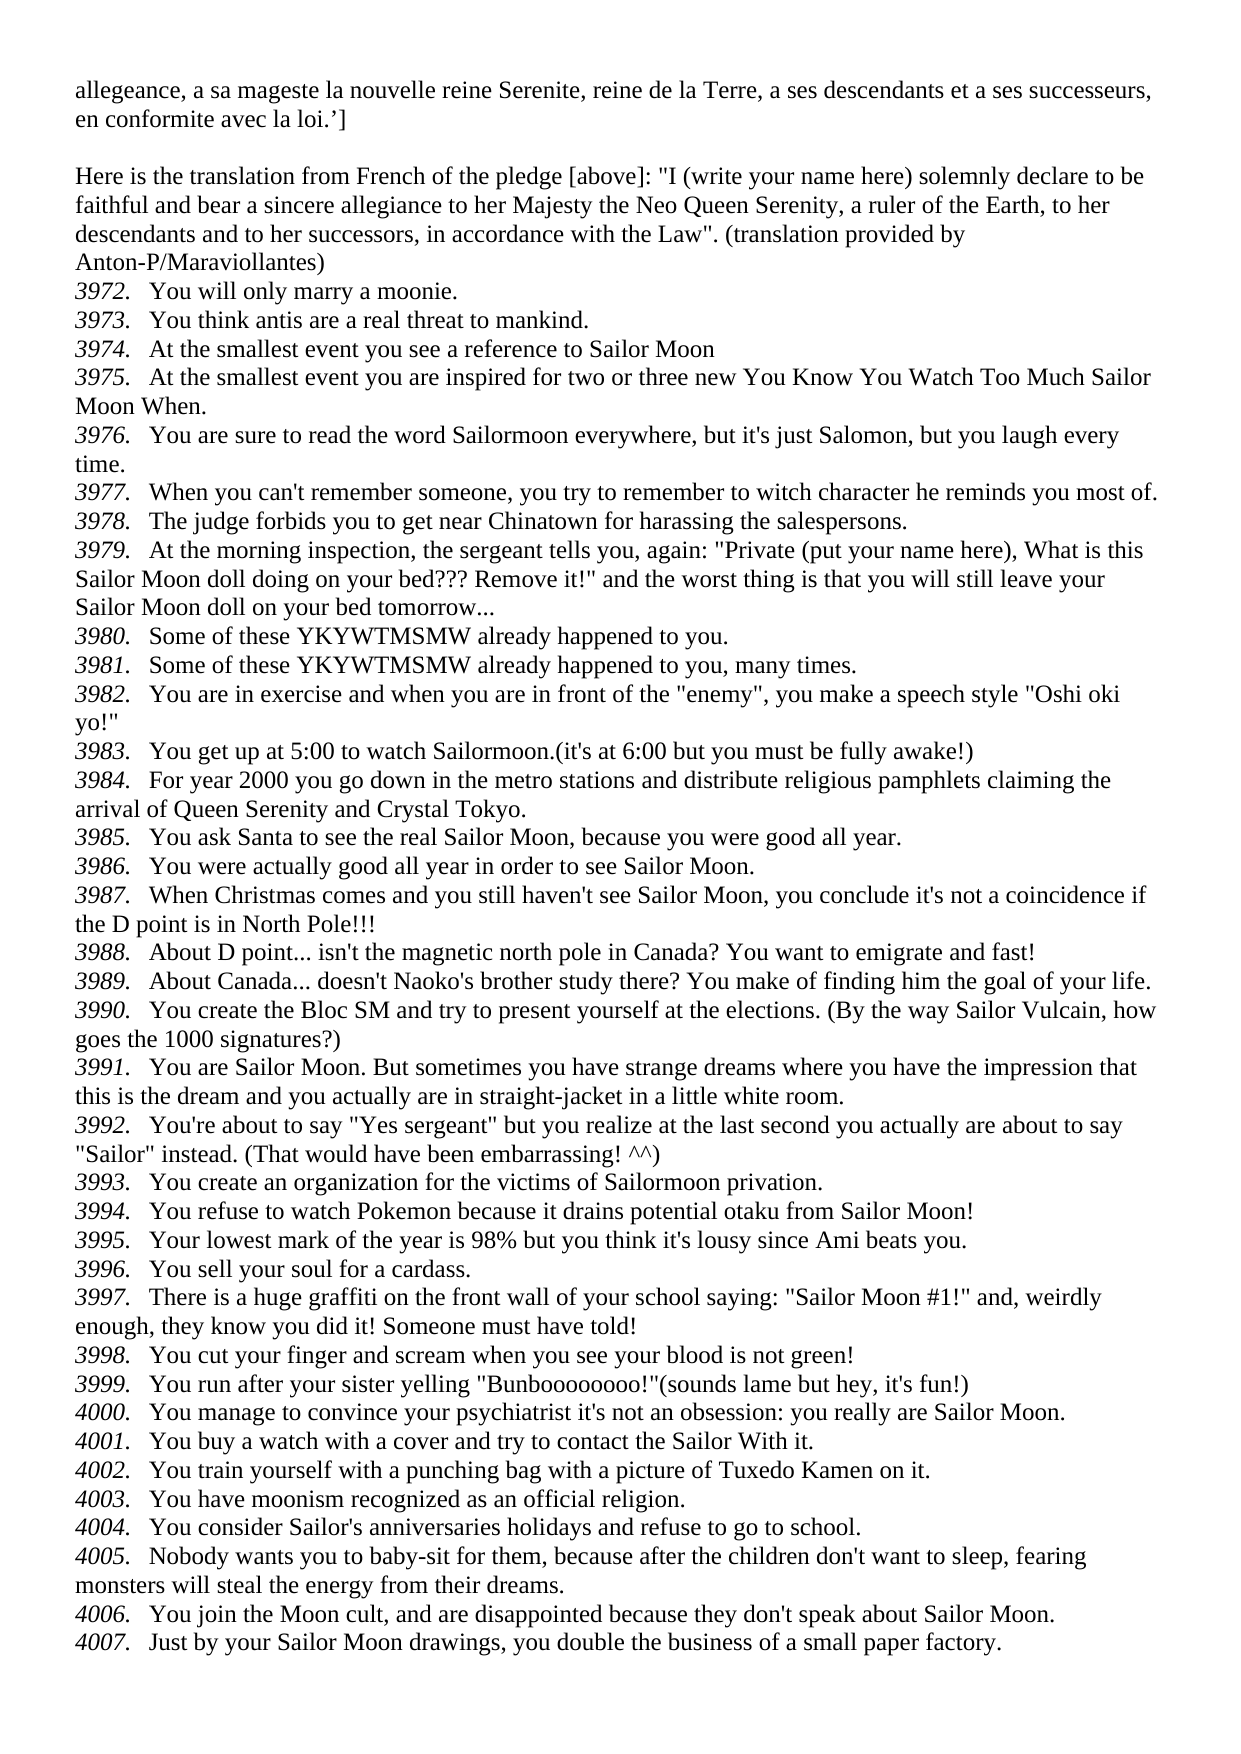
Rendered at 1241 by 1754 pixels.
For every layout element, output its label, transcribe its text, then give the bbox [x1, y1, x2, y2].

list About D point... isn't the magnetic north pole in Canada? You want to emigrate and fast! [75, 937, 1165, 966]
list Nobody wants you to baby-sit for them, because after the children don't want to sleep, fearing monsters will steal the energy from their dreams. [75, 1541, 1165, 1599]
list You are in exercise and when you are in front of the "enemy", you make a speech style "Oshi oki yo!" [75, 679, 1165, 736]
list You refuse to watch Pokemon because it drains potential otaku from Sailor Moon! [75, 1196, 1165, 1225]
list At the smallest event you are inspired for two or three new You Know You Watch Too Much Sailor Moon When. [75, 362, 1165, 420]
list The judge forbids you to get near Chinatown for harassing the salespersons. [75, 506, 1165, 535]
list When you can't remember someone, you try to remember to witch character he reminds you most of. [75, 477, 1165, 506]
text Here is the translation from French of the pledge [above]: "I (write your name here) solemnly declare to be faithful and bear a sincere allegiance to her Majesty the Neo Queen Serenity, a ruler of the Earth, to her descendants and to her successors, in accordance with the Law". (translation provided by Anton-P/Maraviollantes) [75, 161, 1165, 276]
list You're about to say "Yes sergeant" but you realize at the last second you actually are about to say "Sailor" instead. (That would have been embarrassing! ^^) [75, 1110, 1165, 1167]
list You create the Bloc SM and try to present yourself at the elections. (By the way Sailor Vulcain, how goes the 1000 signatures?) [75, 995, 1165, 1052]
list You think antis are a real threat to mankind. [75, 305, 1165, 334]
list At the smallest event you see a reference to Sailor Moon [75, 334, 1165, 362]
list You are sure to read the word Sailormoon everywhere, but it's just Salomon, but you laugh every time. [75, 420, 1165, 477]
list You cut your finger and scream when you see your blood is not green! [75, 1340, 1165, 1369]
list You are Sailor Moon. But sometimes you have strange dreams where you have the impression that this is the dream and you actually are in straight-jacket in a little white room. [75, 1052, 1165, 1110]
list You run after your sister yelling "Bunboooooooo!"(sounds lame but hey, it's fun!) [75, 1369, 1165, 1397]
list You create an organization for the victims of Sailormoon privation. [75, 1167, 1165, 1196]
list You were actually good all year in order to see Sailor Moon. [75, 851, 1165, 880]
list Just by your Sailor Moon drawings, you double the business of a small paper factory. [75, 1627, 1165, 1656]
list You buy a watch with a cover and try to contact the Sailor With it. [75, 1426, 1165, 1455]
list You sell your soul for a cardass. [75, 1254, 1165, 1282]
list You join the Moon cult, and are disappointed because they don't speak about Sailor Moon. [75, 1599, 1165, 1627]
list When Christmas comes and you still haven't see Sailor Moon, you conclude it's not a coincidence if the D point is in North Pole!!! [75, 880, 1165, 937]
list You consider Sailor's anniversaries holidays and refuse to go to school. [75, 1512, 1165, 1541]
list Some of these YKYWTMSMW already happened to you. [75, 621, 1165, 650]
list You manage to convince your psychiatrist it's not an obsession: you really are Sailor Moon. [75, 1397, 1165, 1426]
list You ask Santa to see the real Sailor Moon, because you were good all year. [75, 822, 1165, 851]
list You train yourself with a punching bag with a picture of Tuxedo Kamen on it. [75, 1455, 1165, 1484]
list Your lowest mark of the year is 98% but you think it's lousy since Ami beats you. [75, 1225, 1165, 1254]
list You get up at 5:00 to watch Sailormoon.(it's at 6:00 but you must be fully awake!) [75, 736, 1165, 765]
list You will only marry a moonie. [75, 276, 1165, 305]
list There is a huge graffiti on the front wall of your school saying: "Sailor Moon #1!" and, weirdly enough, they know you did it! Someone must have told! [75, 1282, 1165, 1340]
list About Canada... doesn't Naoko's brother study there? You make of finding him the goal of your life. [75, 966, 1165, 995]
list You have moonism recognized as an official religion. [75, 1484, 1165, 1512]
list For year 2000 you go down in the metro stations and distribute religious pamphlets claiming the arrival of Queen Serenity and Crystal Tokyo. [75, 765, 1165, 822]
list Some of these YKYWTMSMW already happened to you, many times. [75, 650, 1165, 679]
list At the morning inspection, the sergeant tells you, again: "Private (put your name here), What is this Sailor Moon doll doing on your bed??? Remove it!" and the worst thing is that you will still leave your Sailor Moon doll on your bed tomorrow... [75, 535, 1165, 621]
list allegeance, a sa mageste la nouvelle reine Serenite, reine de la Terre, a ses descendants et a ses successeurs, en conformite avec la loi.’] [75, 75, 1165, 132]
